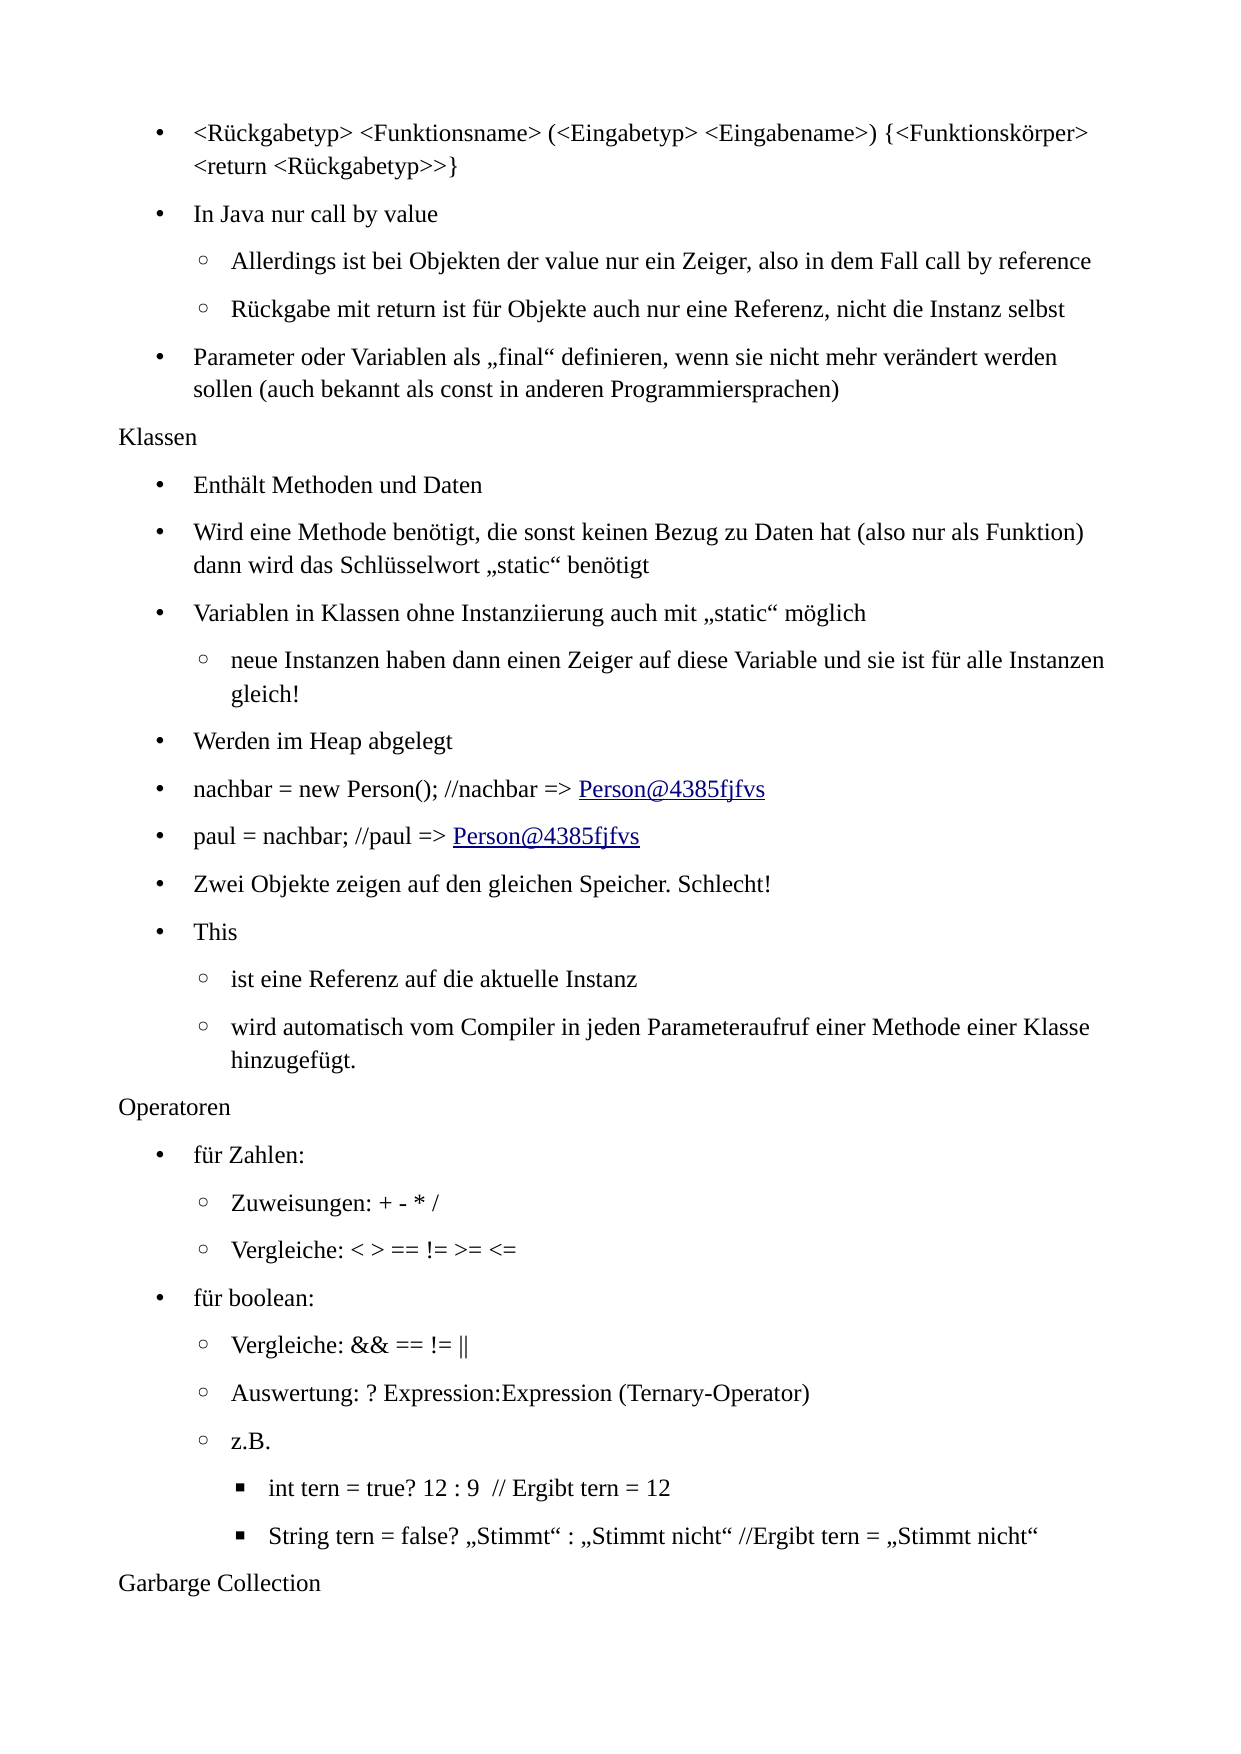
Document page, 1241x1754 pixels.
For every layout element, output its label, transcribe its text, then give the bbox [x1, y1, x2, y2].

list In Java nur call by value [156, 199, 1122, 227]
list String tern = false? „Stimmt“ : „Stimmt nicht“ //Ergibt tern = „Stimmt nicht“ [231, 1521, 1122, 1550]
list Werden im Heap abgelegt [156, 726, 1122, 755]
list Zuweisungen: + - * / [193, 1188, 1122, 1216]
list This [156, 917, 1122, 945]
list <Rückgabetyp> <Funktionsname> (<Eingabetyp> <Eingabename>) {<Funktionskörper> <return <Rückgabetyp>>} [156, 118, 1122, 180]
list Auswertung: ? Expression:Expression (Ternary-Operator) [193, 1378, 1122, 1407]
text Klassen [118, 422, 1122, 451]
list z.B. [193, 1426, 1122, 1454]
list für Zahlen: [156, 1140, 1122, 1169]
list ist eine Referenz auf die aktuelle Instanz [193, 964, 1122, 993]
list Vergleiche: && == != || [193, 1331, 1122, 1359]
list Parameter oder Variablen als „final“ definieren, wenn sie nicht mehr verändert werden sollen (auch bekannt als const in anderen Programmiersprachen) [156, 342, 1122, 403]
list Variablen in Klassen ohne Instanziierung auch mit „static“ möglich [156, 598, 1122, 627]
text Garbarge Collection [118, 1568, 1122, 1597]
list Vergleiche: < > == != >= <= [193, 1235, 1122, 1264]
list Allerdings ist bei Objekten der value nur ein Zeiger, also in dem Fall call by reference [193, 246, 1122, 275]
list nachbar = new Person(); //nachbar => Person@4385fjfvs [156, 774, 1122, 803]
text Operatoren [118, 1092, 1122, 1121]
list paul = nachbar; //paul => Person@4385fjfvs [156, 821, 1122, 850]
list Wird eine Methode benötigt, die sonst keinen Bezug zu Daten hat (also nur als Funktion) dann wird das Schlüsselwort „static“ benötigt [156, 517, 1122, 579]
list für boolean: [156, 1283, 1122, 1312]
list wird automatisch vom Compiler in jeden Parameteraufruf einer Methode einer Klasse hinzugefügt. [193, 1012, 1122, 1074]
list neue Instanzen haben dann einen Zeiger auf diese Variable und sie ist für alle Instanzen gleich! [193, 646, 1122, 707]
list int tern = true? 12 : 9 // Ergibt tern = 12 [231, 1473, 1122, 1502]
list Zwei Objekte zeigen auf den gleichen Speicher. Schlecht! [156, 869, 1122, 898]
list Rückgabe mit return ist für Objekte auch nur eine Referenz, nicht die Instanz selbst [193, 294, 1122, 323]
list Enthält Methoden und Daten [156, 470, 1122, 498]
